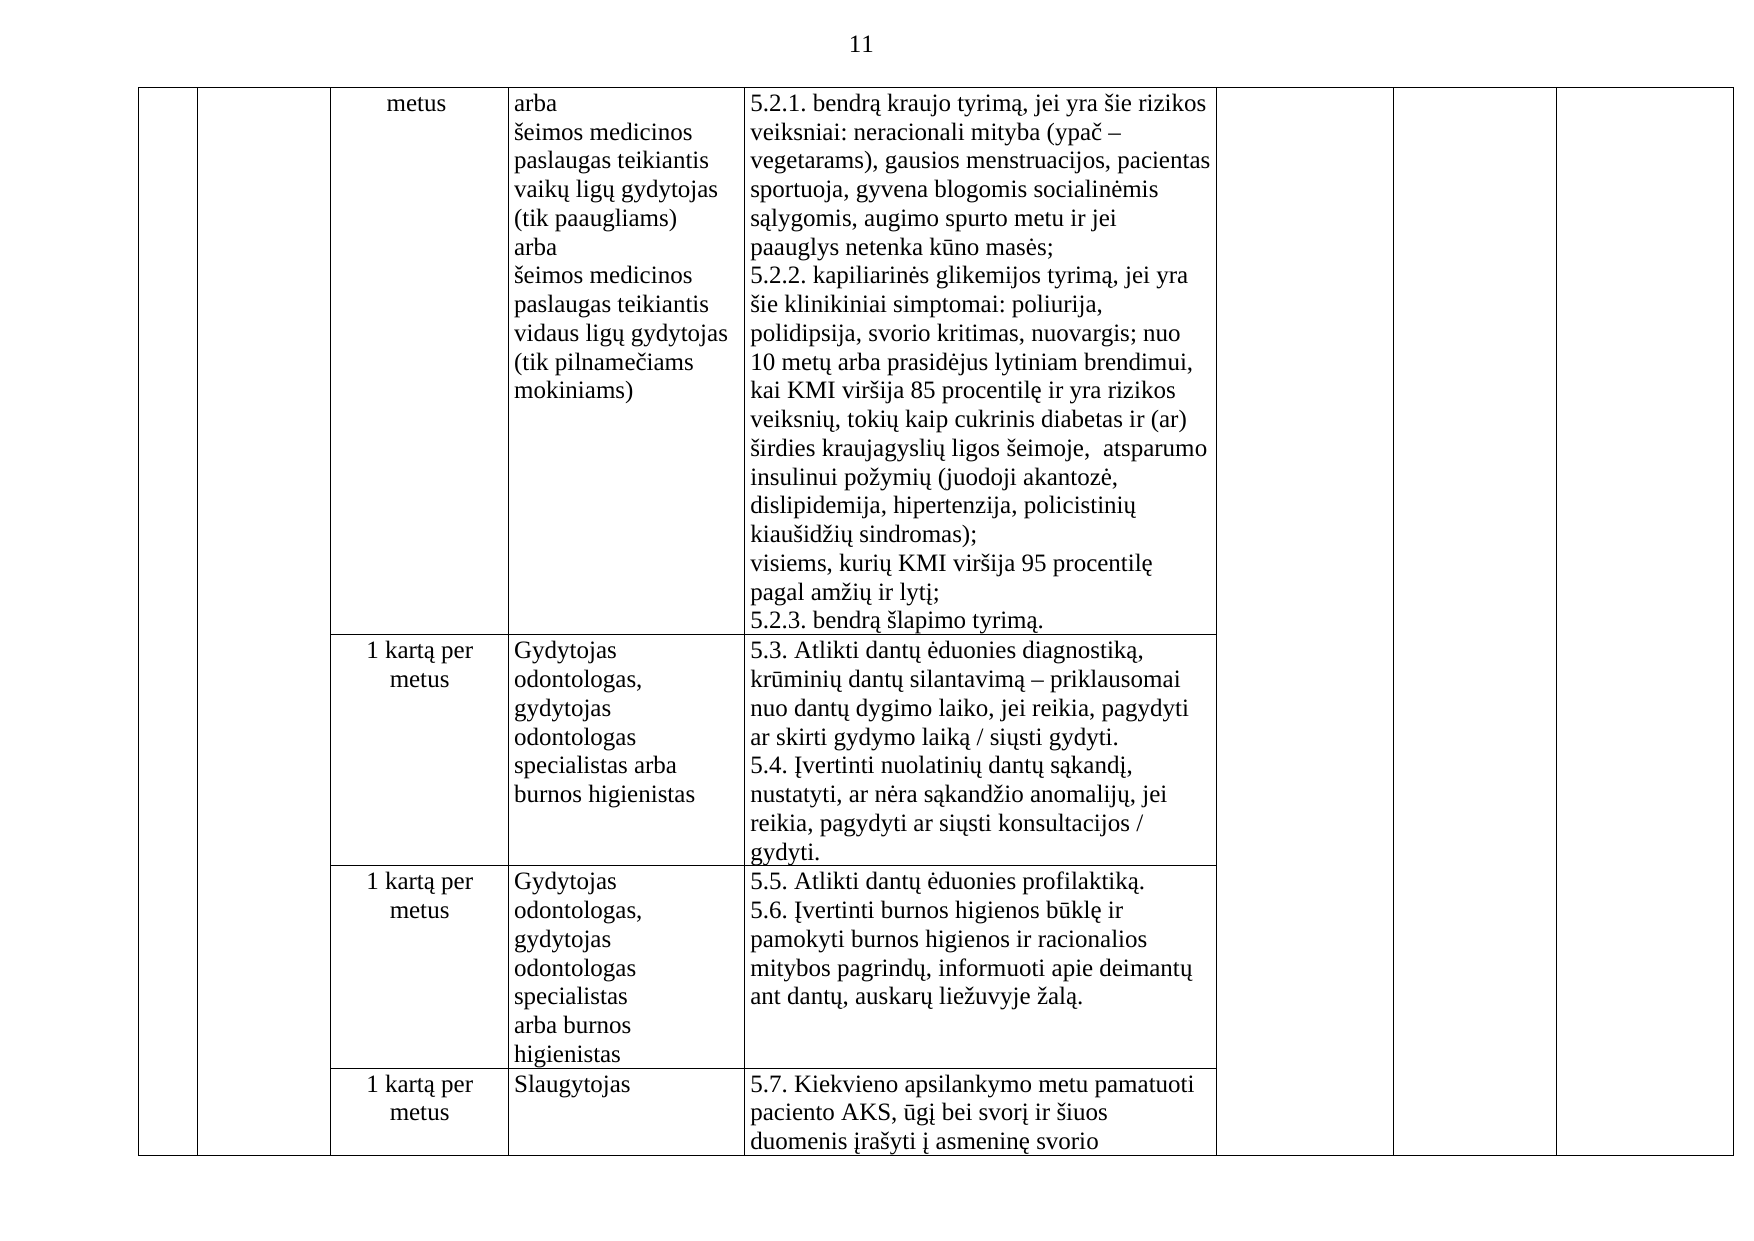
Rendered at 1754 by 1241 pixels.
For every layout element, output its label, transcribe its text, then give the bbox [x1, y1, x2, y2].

table_cell [1217, 88, 1393, 1155]
table_cell 1 kartą per metus [331, 1069, 508, 1155]
table_cell [198, 88, 330, 1155]
table_cell arba šeimos medicinos paslaugas teikiantis vaikų ligų gydytojas (tik paaugliams) arba šeimos medicinos paslaugas teikiantis vidaus ligų gydytojas (tik pilnamečiams mokiniams) [509, 88, 744, 634]
table_cell 5.3. Atlikti dantų ėduonies diagnostiką, krūminių dantų silantavimą – priklausomai nuo dantų dygimo laiko, jei reikia, pagydyti ar skirti gydymo laiką / siųsti gydyti. 5.4. Įvertinti nuolatinių dantų sąkandį, nustatyti, ar nėra sąkandžio anomalijų, jei reikia, pagydyti ar siųsti konsultacijos / gydyti. [745, 635, 1216, 865]
table_cell Slaugytojas [509, 1069, 744, 1155]
table_cell Gydytojas odontologas, gydytojas odontologas specialistas arba burnos higienistas [509, 635, 744, 865]
table_cell 5.7. Kiekvieno apsilankymo metu pamatuoti paciento AKS, ūgį bei svorį ir šiuos duomenis įrašyti į asmeninę svorio [745, 1069, 1216, 1155]
table_cell [1394, 88, 1556, 1155]
table_cell [1557, 88, 1733, 1155]
table_cell 5.2.1. bendrą kraujo tyrimą, jei yra šie rizikos veiksniai: neracionali mityba (ypač – vegetarams), gausios menstruacijos, pacientas sportuoja, gyvena blogomis socialinėmis sąlygomis, augimo spurto metu ir jei paauglys netenka kūno masės; 5.2.2. kapiliarinės glikemijos tyrimą, jei yra šie klinikiniai simptomai: poliurija, polidipsija, svorio kritimas, nuovargis; nuo 10 metų arba prasidėjus lytiniam brendimui, kai KMI viršija 85 procentilę ir yra rizikos veiksnių, tokių kaip cukrinis diabetas ir (ar) širdies kraujagyslių ligos šeimoje, atsparumo insulinui požymių (juodoji akantozė, dislipidemija, hipertenzija, policistinių kiaušidžių sindromas); visiems, kurių KMI viršija 95 procentilę pagal amžių ir lytį; 5.2.3. bendrą šlapimo tyrimą. [745, 88, 1216, 634]
table_cell metus [331, 88, 508, 634]
table_cell Gydytojas odontologas, gydytojas odontologas specialistas arba burnos higienistas [509, 866, 744, 1068]
table_cell [139, 88, 197, 1155]
table_cell 1 kartą per metus [331, 866, 508, 1068]
table_cell 5.5. Atlikti dantų ėduonies profilaktiką. 5.6. Įvertinti burnos higienos būklę ir pamokyti burnos higienos ir racionalios mitybos pagrindų, informuoti apie deimantų ant dantų, auskarų liežuvyje žalą. [745, 866, 1216, 1068]
table_cell 1 kartą per metus [331, 635, 508, 865]
